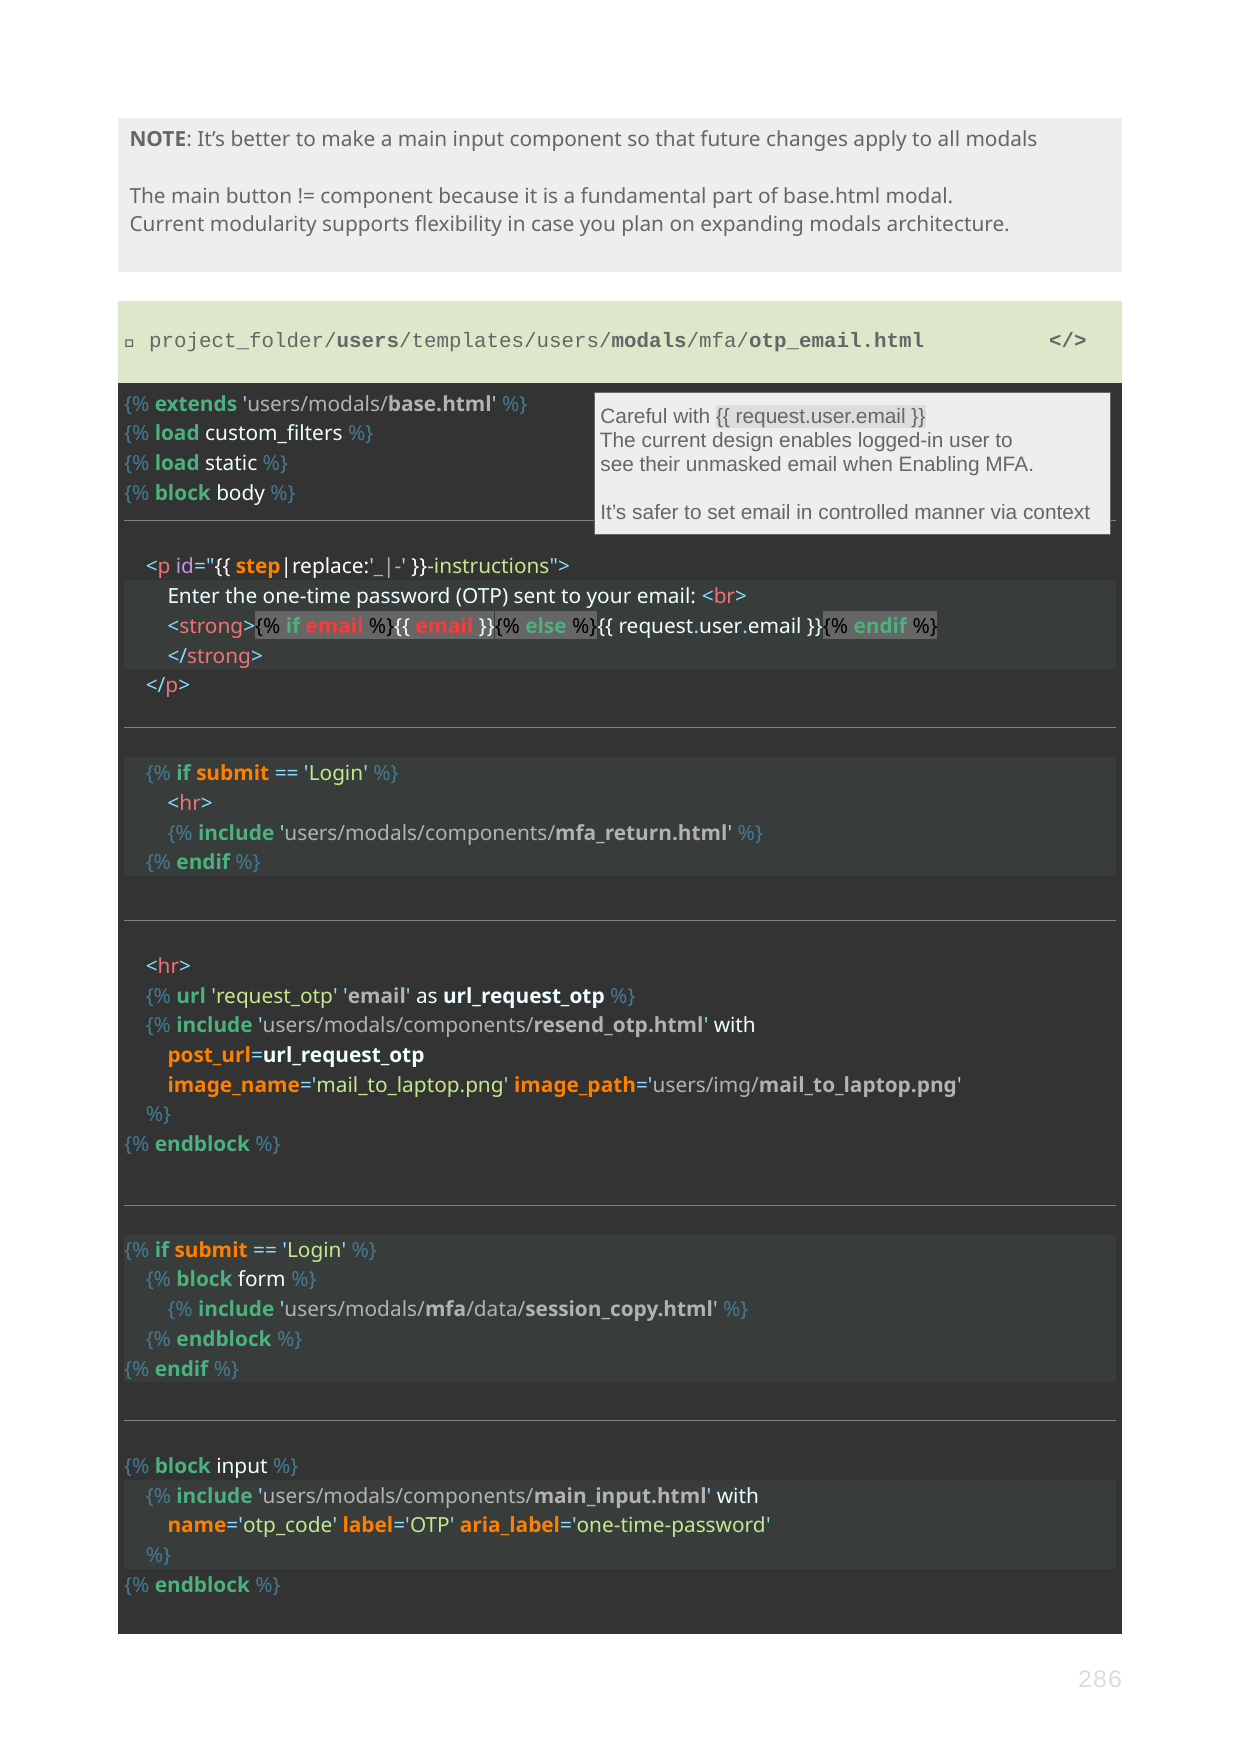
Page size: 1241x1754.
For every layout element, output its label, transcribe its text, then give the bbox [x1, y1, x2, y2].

table_cell NOTE: It’s better to make a main input component so that future changes apply to all modals The main button != component because it is a fundamental part of base.html modal. Current modularity supports flexibility in case you plan on expanding modals architecture. [118, 118, 1122, 272]
table_header 📝 project_folder/users/templates/users/modals/mfa/otp_email.html </> [118, 301, 1122, 383]
table_cell {% extends 'users/modals/base.html' %} {% load custom_filters %} {% load static %} {% block body %} <p id="{{ step|replace:'_|-' }}-instructions"> Enter the one-time password (OTP) sent to your email: <br> <strong>{% if email %}{{ email }}{% else %}{{ request.user.email }}{% endif %} </strong> </p> {% if submit == 'Login' %} <hr> {% include 'users/modals/components/mfa_return.html' %} {% endif %} <hr> {% url 'request_otp' 'email' as url_request_otp %} {% include 'users/modals/components/resend_otp.html' with post_url=url_request_otp image_name='mail_to_laptop.png' image_path='users/img/mail_to_laptop.png' %} {% endblock %} {% if submit == 'Login' %} {% block form %} {% include 'users/modals/mfa/data/session_copy.html' %} {% endblock %} {% endif %} {% block input %} {% include 'users/modals/components/main_input.html' with name='otp_code' label='OTP' aria_label='one-time-password' %} {% endblock %} [118, 383, 1122, 1634]
